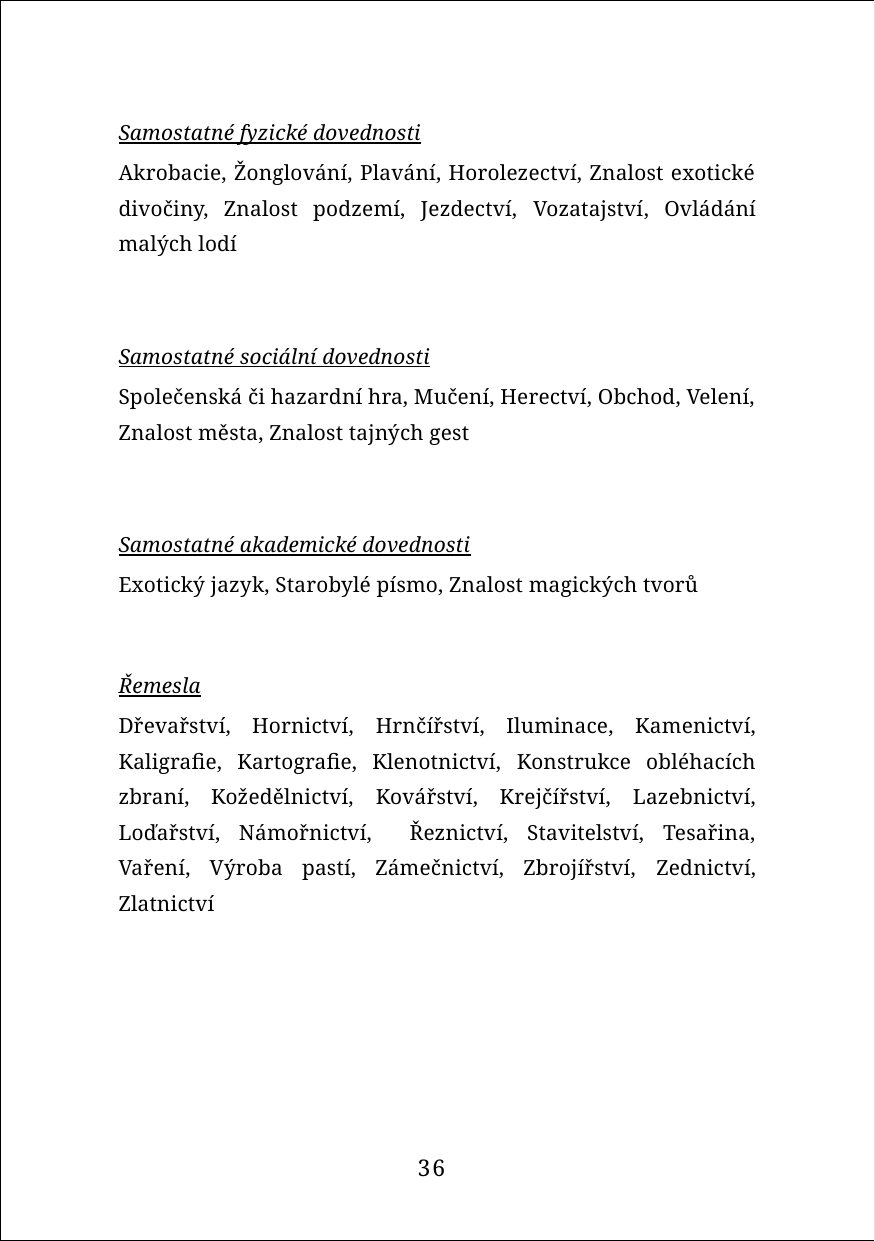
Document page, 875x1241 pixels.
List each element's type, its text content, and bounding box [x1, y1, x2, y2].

subtitle Řemesla [118, 671, 756, 699]
text Dřevařství, Hornictví, Hrnčířství, Iluminace, Kamenictví, Kaligrafie, Kartografie, Klenotnictví, Konstrukce obléhacích zbraní, Kožedělnictví, Kovářství, Krejčířství, Lazebnictví, Loďařství, Námořnictví, Řeznictví, Stavitelství, Tesařina, Vaření, Výroba pastí, Zámečnictví, Zbrojířství, Zednictví, Zlatnictví [118, 711, 756, 917]
text Exotický jazyk, Starobylé písmo, Znalost magických tvorů [118, 570, 756, 599]
text Společenská či hazardní hra, Mučení, Herectví, Obchod, Velení, Znalost města, Znalost tajných gest [118, 382, 756, 446]
subtitle Samostatné akademické dovednosti [118, 530, 756, 558]
subtitle Samostatné fyzické dovednosti [118, 118, 756, 147]
subtitle Samostatné sociální dovednosti [118, 342, 756, 370]
text Akrobacie, Žonglování, Plavání, Horolezectví, Znalost exotické divočiny, Znalost podzemí, Jezdectví, Vozatajství, Ovládání malých lodí [118, 158, 756, 258]
